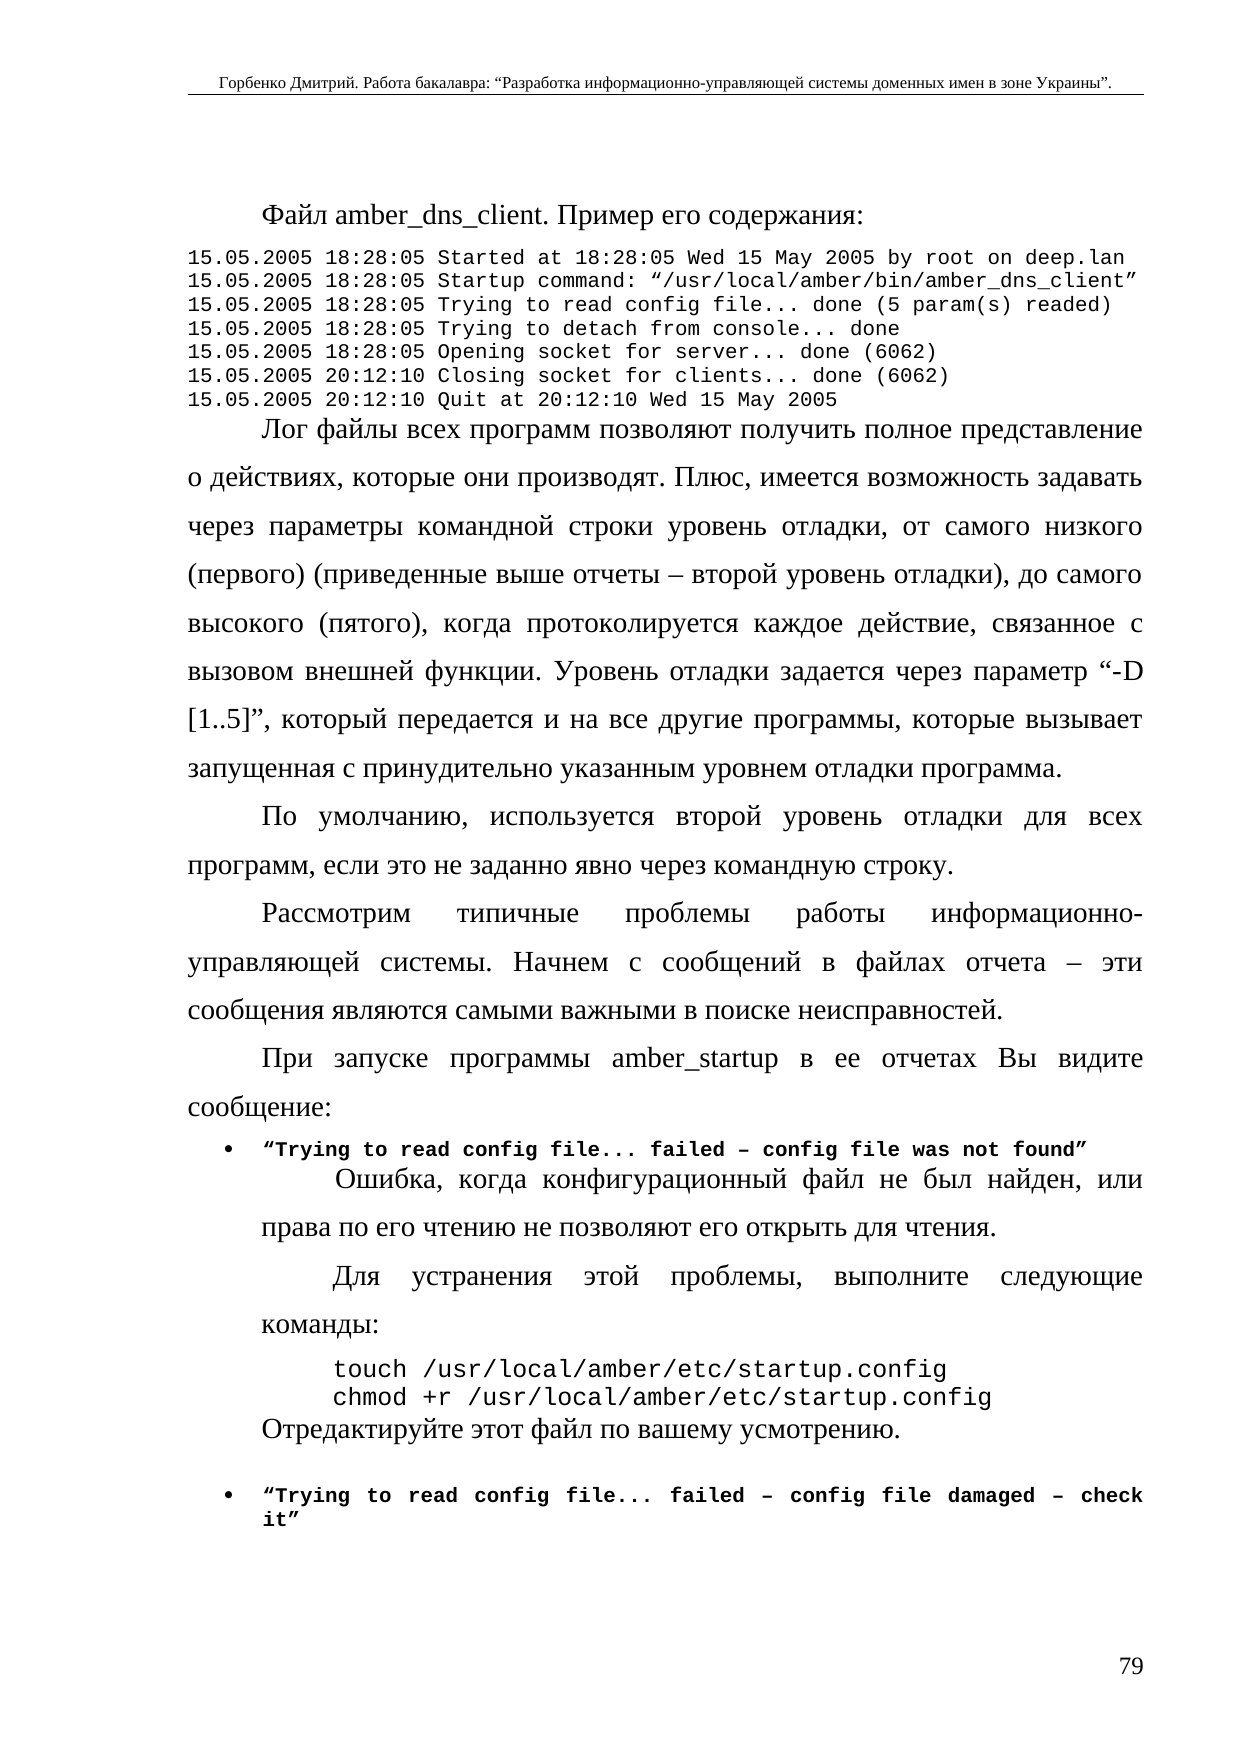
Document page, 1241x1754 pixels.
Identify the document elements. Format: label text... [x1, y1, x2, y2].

text Для устранения этой проблемы, выполните следующие команды: [261, 1259, 1144, 1340]
text Лог файлы всех программ позволяют получить полное представление о действиях, которые они производят. Плюс, имеется возможность задавать через параметры командной строки уровень отладки, от самого низкого (первого) (приведенные выше отчеты – второй уровень отладки), до самого высокого (пятого), когда протоколируется каждое действие, связанное с вызовом внешней функции. Уровень отладки задается через параметр “-D [1..5]”, который передается и на все другие программы, которые вызывает запущенная с принудительно указанным уровнем отладки программа. [187, 412, 1144, 783]
text При запуске программы amber_startup в ее отчетах Вы видите сообщение: [187, 1042, 1144, 1123]
list “Trying to read config file... failed – config file was not found” [225, 1139, 1144, 1162]
text 15.05.2005 20:12:10 Closing socket for clients... done (6062) [187, 365, 1144, 388]
text 15.05.2005 20:12:10 Quit at 20:12:10 Wed 15 May 2005 [187, 388, 1144, 412]
text 15.05.2005 18:28:05 Trying to read config file... done (5 param(s) readed) [187, 294, 1144, 318]
text 15.05.2005 18:28:05 Started at 18:28:05 Wed 15 May 2005 by root on deep.lan [187, 247, 1144, 270]
list “Trying to read config file... failed – config file damaged – check it” [225, 1485, 1144, 1532]
text 15.05.2005 18:28:05 Opening socket for server... done (6062) [187, 341, 1144, 365]
text Отредактируйте этот файл по вашему усмотрению. [187, 1413, 1144, 1445]
text Файл amber_dns_client. Пример его содержания: [187, 198, 1144, 231]
text 15.05.2005 18:28:05 Trying to detach from console... done [187, 318, 1144, 341]
text Рассмотрим типичные проблемы работы информационно-управляющей системы. Начнем с сообщений в файлах отчета – эти сообщения являются самыми важными в поиске неисправностей. [187, 897, 1144, 1026]
text chmod +r /usr/local/amber/etc/startup.config [258, 1384, 1144, 1413]
text 15.05.2005 18:28:05 Startup command: “/usr/local/amber/bin/amber_dns_client” [187, 270, 1144, 294]
text touch /usr/local/amber/etc/startup.config [258, 1356, 1144, 1384]
text По умолчанию, используется второй уровень отладки для всех программ, если это не заданно явно через командную строку. [187, 800, 1144, 880]
text Ошибка, когда конфигурационный файл не был найден, или права по его чтению не позволяют его открыть для чтения. [261, 1162, 1144, 1243]
